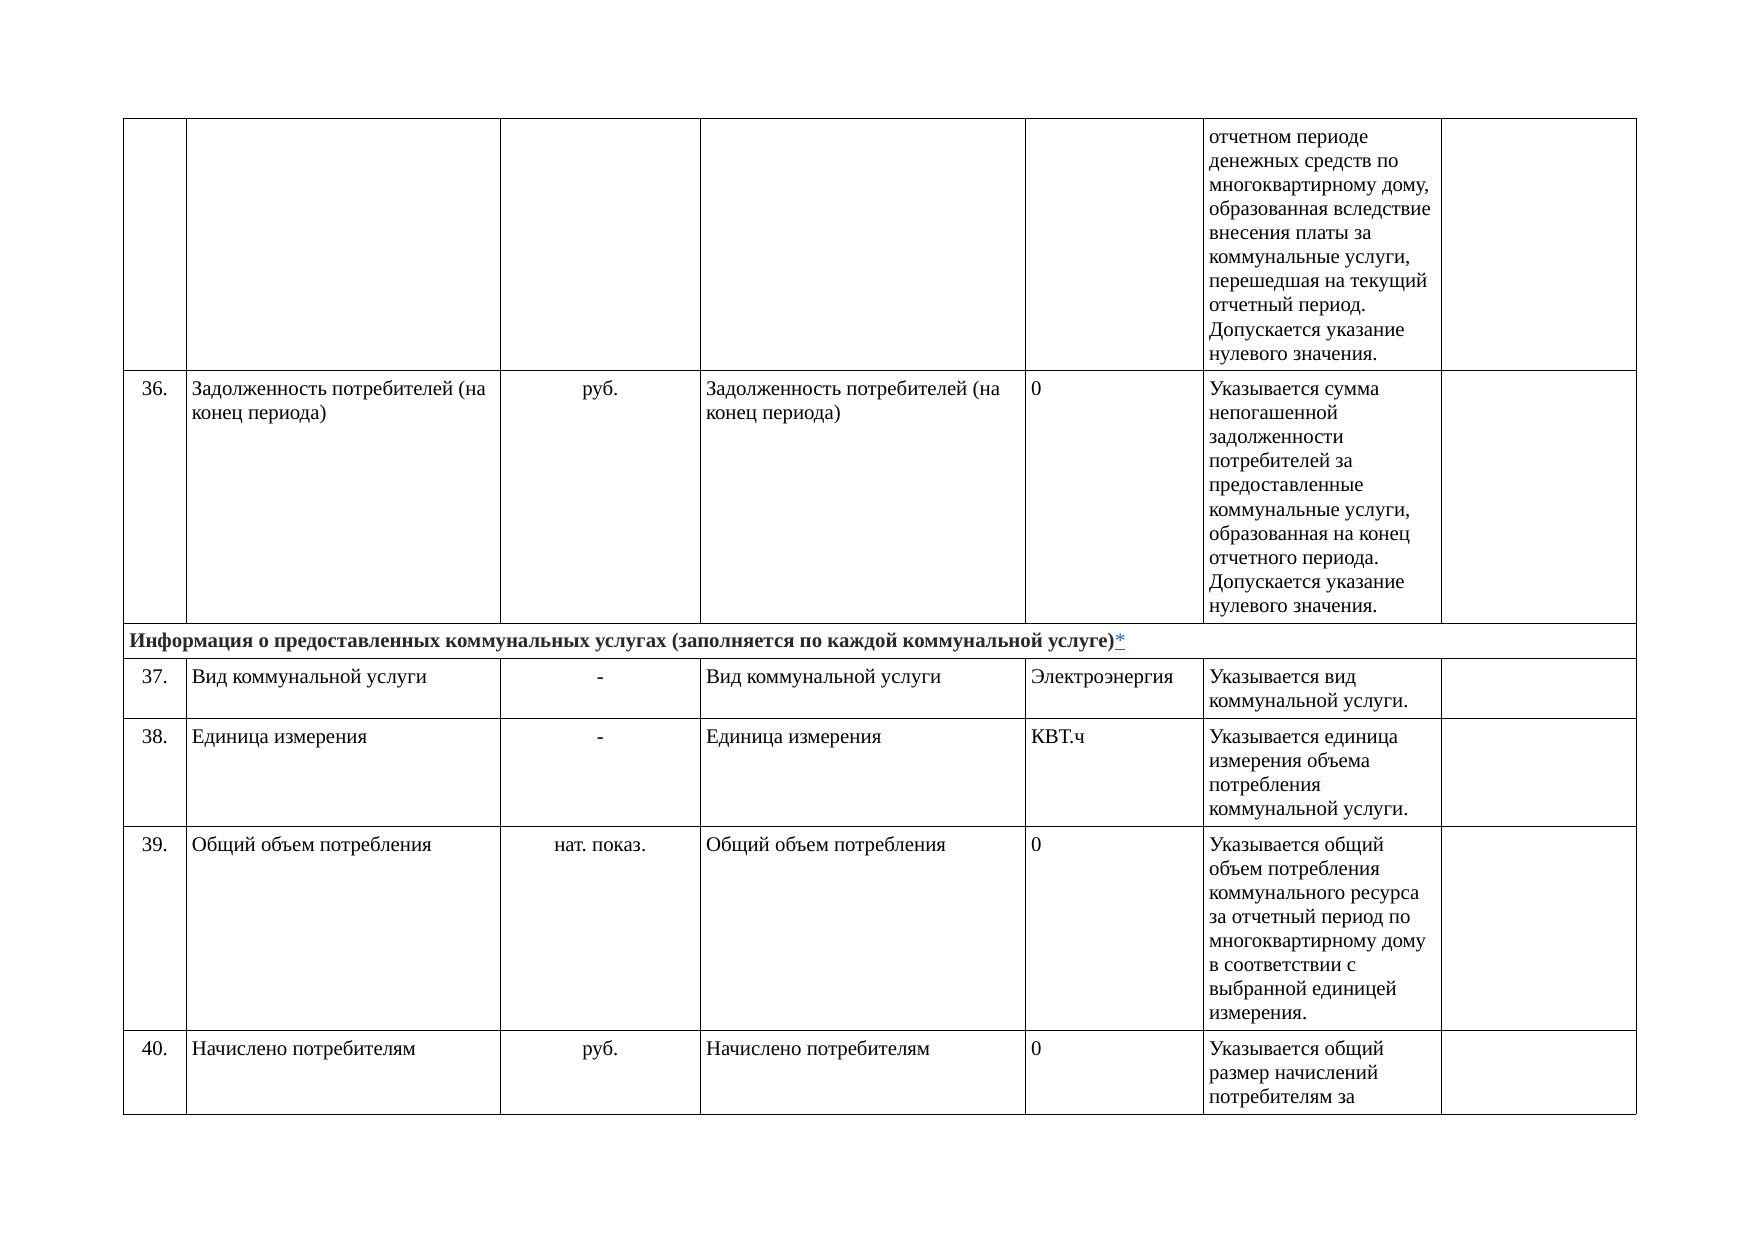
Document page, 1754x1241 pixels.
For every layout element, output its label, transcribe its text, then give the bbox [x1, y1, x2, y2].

table_cell Информация о предоставленных коммунальных услугах (заполняется по каждой коммунальной услуге)* [124, 624, 1636, 658]
table_cell Указывается сумма непогашенной задолженности потребителей за предоставленные коммунальные услуги, образованная на конец отчетного периода. Допускается указание нулевого значения. [1204, 371, 1441, 622]
table_cell отчетном периоде денежных средств по многоквартирному дому, образованная вследствие внесения платы за коммунальные услуги, перешедшая на текущий отчетный период. Допускается указание нулевого значения. [1204, 119, 1441, 370]
table_cell Начислено потребителям [701, 1031, 1025, 1113]
table_cell [1442, 659, 1636, 718]
table_cell Задолженность потребителей (на конец периода) [701, 371, 1025, 622]
table_cell Задолженность потребителей (на конец периода) [187, 371, 500, 622]
table_cell [1442, 1031, 1636, 1113]
table_cell [1442, 119, 1636, 370]
table_cell 36. [124, 371, 186, 622]
table_cell - [501, 719, 700, 826]
table_cell руб. [501, 371, 700, 622]
table_cell Вид коммунальной услуги [187, 659, 500, 718]
table_cell 38. [124, 719, 186, 826]
table_cell [701, 119, 1025, 370]
table_cell 37. [124, 659, 186, 718]
table_cell 0 [1026, 371, 1203, 622]
table_cell - [501, 659, 700, 718]
table_cell 0 [1026, 1031, 1203, 1113]
table_cell Электроэнергия [1026, 659, 1203, 718]
table_cell [187, 119, 500, 370]
table_cell 0 [1026, 827, 1203, 1030]
table_cell 39. [124, 827, 186, 1030]
table_cell Общий объем потребления [187, 827, 500, 1030]
table_cell руб. [501, 1031, 700, 1113]
table_cell Начислено потребителям [187, 1031, 500, 1113]
table_cell [1026, 119, 1203, 370]
table_cell Указывается общий размер начислений потребителям за [1204, 1031, 1441, 1113]
table_cell Указывается единица измерения объема потребления коммунальной услуги. [1204, 719, 1441, 826]
table_cell Указывается общий объем потребления коммунального ресурса за отчетный период по многоквартирному дому в соответствии с выбранной единицей измерения. [1204, 827, 1441, 1030]
table_cell Единица измерения [187, 719, 500, 826]
table_cell Единица измерения [701, 719, 1025, 826]
table_cell [124, 119, 186, 370]
table_cell 40. [124, 1031, 186, 1113]
table_cell Общий объем потребления [701, 827, 1025, 1030]
table_cell нат. показ. [501, 827, 700, 1030]
table_cell [501, 119, 700, 370]
table_cell Вид коммунальной услуги [701, 659, 1025, 718]
table_cell КВТ.ч [1026, 719, 1203, 826]
table_cell [1442, 371, 1636, 622]
table_cell [1442, 719, 1636, 826]
table_cell Указывается вид коммунальной услуги. [1204, 659, 1441, 718]
table_cell [1442, 827, 1636, 1030]
